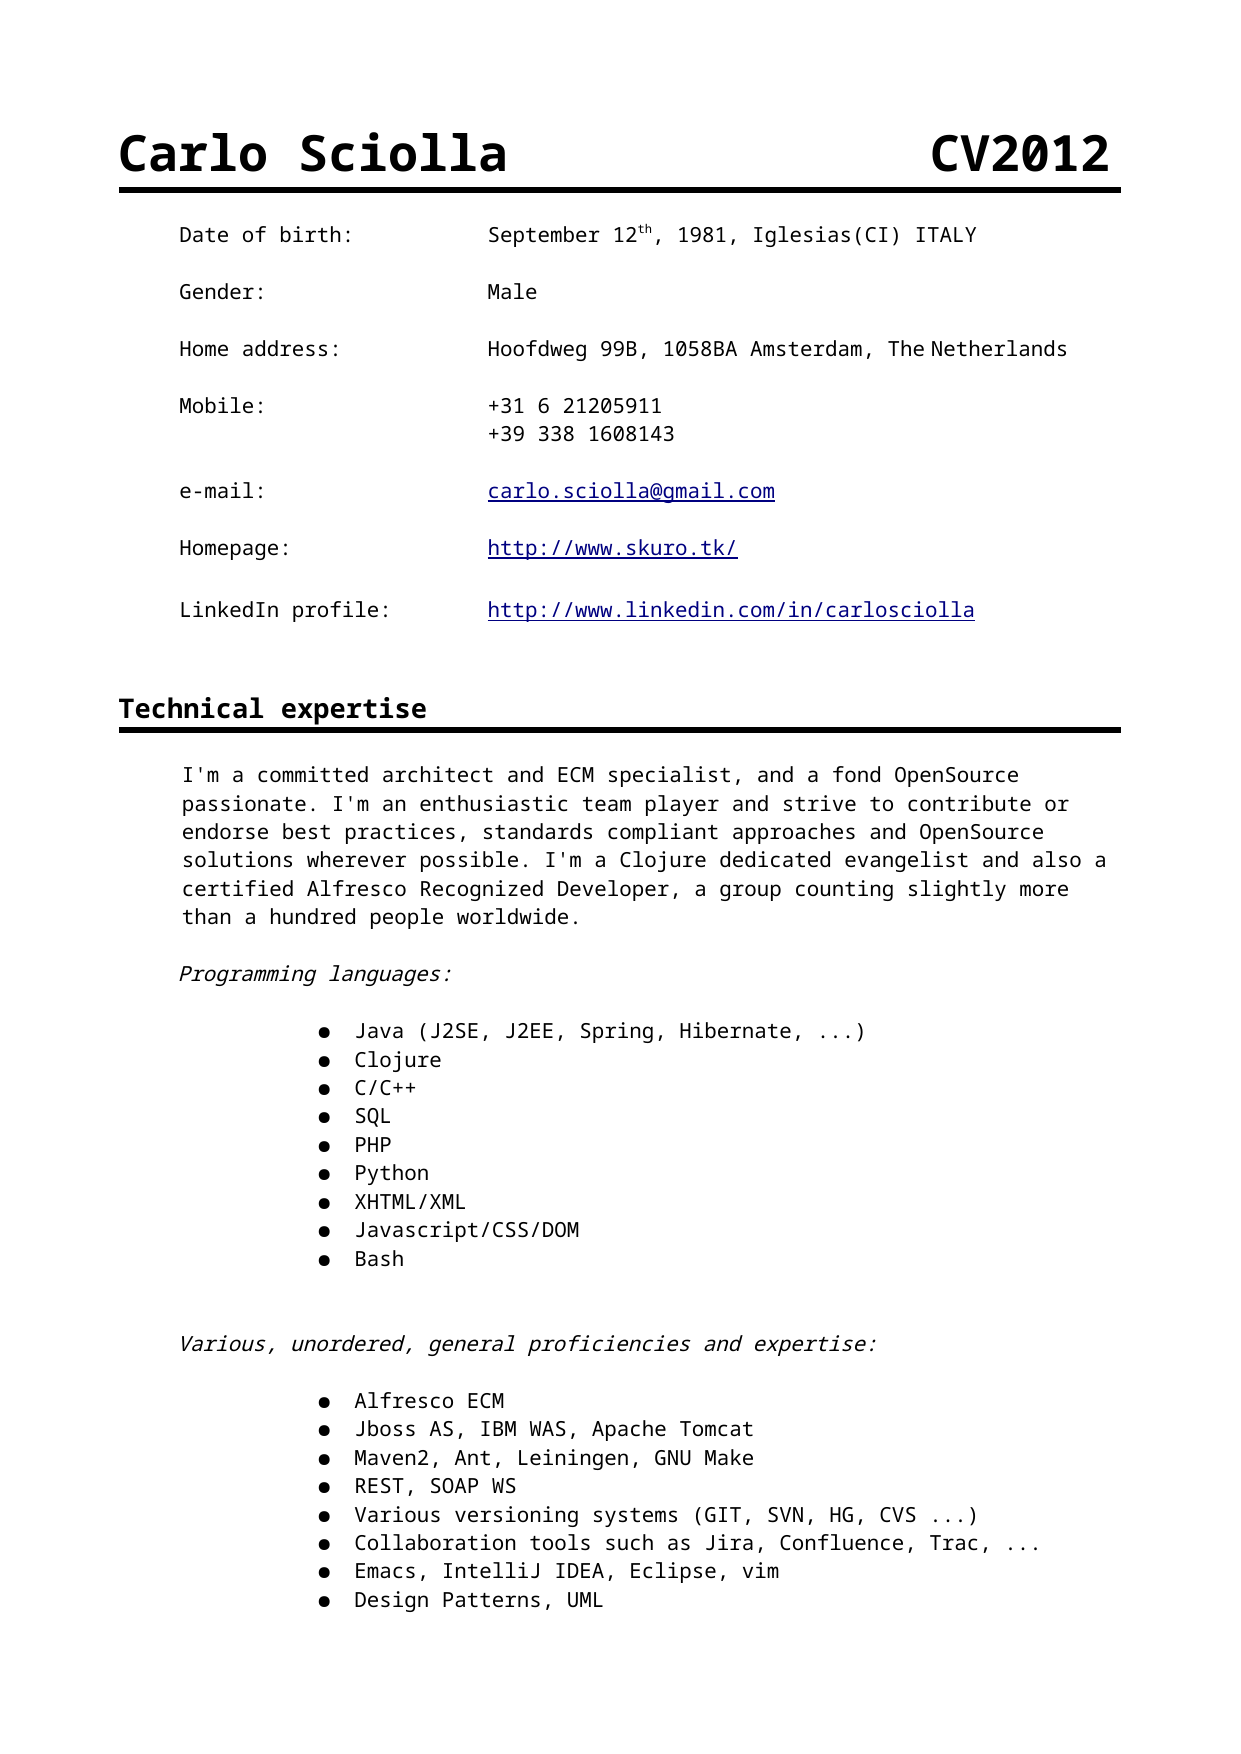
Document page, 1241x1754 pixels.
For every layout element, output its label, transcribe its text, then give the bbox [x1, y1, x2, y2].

list Java (J2SE, J2EE, Spring, Hibernate, ...) [317, 1016, 1122, 1045]
text Carlo Sciolla CV2012 [118, 118, 1122, 186]
list Bash [317, 1244, 1122, 1272]
text Various, unordered, general proficiencies and expertise: [118, 1329, 1122, 1357]
text e-mail: carlo.sciolla@gmail.com [118, 476, 1122, 505]
list SQL [317, 1102, 1122, 1130]
list XHTML/XML [317, 1187, 1122, 1215]
text Programming languages: [118, 959, 1122, 988]
text Home address: Hoofdweg 99B, 1058BA Amsterdam, The Netherlands [118, 334, 1122, 362]
text Mobile: +31 6 21205911 [118, 391, 1122, 419]
list Jboss AS, IBM WAS, Apache Tomcat [317, 1414, 1122, 1443]
text Homepage: http://www.skuro.tk/ [118, 533, 1122, 562]
list Clojure [317, 1045, 1122, 1073]
list Javascript/CSS/DOM [317, 1215, 1122, 1244]
text LinkedIn profile: http://www.linkedin.com/in/carlosciolla [118, 596, 1122, 624]
text Date of birth: September 12th, 1981, Iglesias(CI) ITALY [118, 220, 1122, 249]
list C/C++ [317, 1073, 1122, 1102]
text +39 338 1608143 [118, 419, 1122, 448]
text Technical expertise [118, 689, 1122, 726]
text Gender: Male [118, 277, 1122, 306]
list Emacs, IntelliJ IDEA, Eclipse, vim [317, 1557, 1122, 1585]
list Python [317, 1158, 1122, 1187]
list Design Patterns, UML [317, 1585, 1122, 1613]
list REST, SOAP WS [317, 1471, 1122, 1500]
list Collaboration tools such as Jira, Confluence, Trac, ... [317, 1528, 1122, 1557]
list Various versioning systems (GIT, SVN, HG, CVS ...) [317, 1500, 1122, 1528]
text I'm a committed architect and ECM specialist, and a fond OpenSource passionate. I'm an enthusiastic team player and strive to contribute or endorse best practices, standards compliant approaches and OpenSource solutions wherever possible. I'm a Clojure dedicated evangelist and also a certified Alfresco Recognized Developer, a group counting slightly more than a hundred people worldwide. [182, 760, 1122, 931]
list Alfresco ECM [317, 1386, 1122, 1414]
list PHP [317, 1130, 1122, 1158]
list Maven2, Ant, Leiningen, GNU Make [317, 1443, 1122, 1471]
